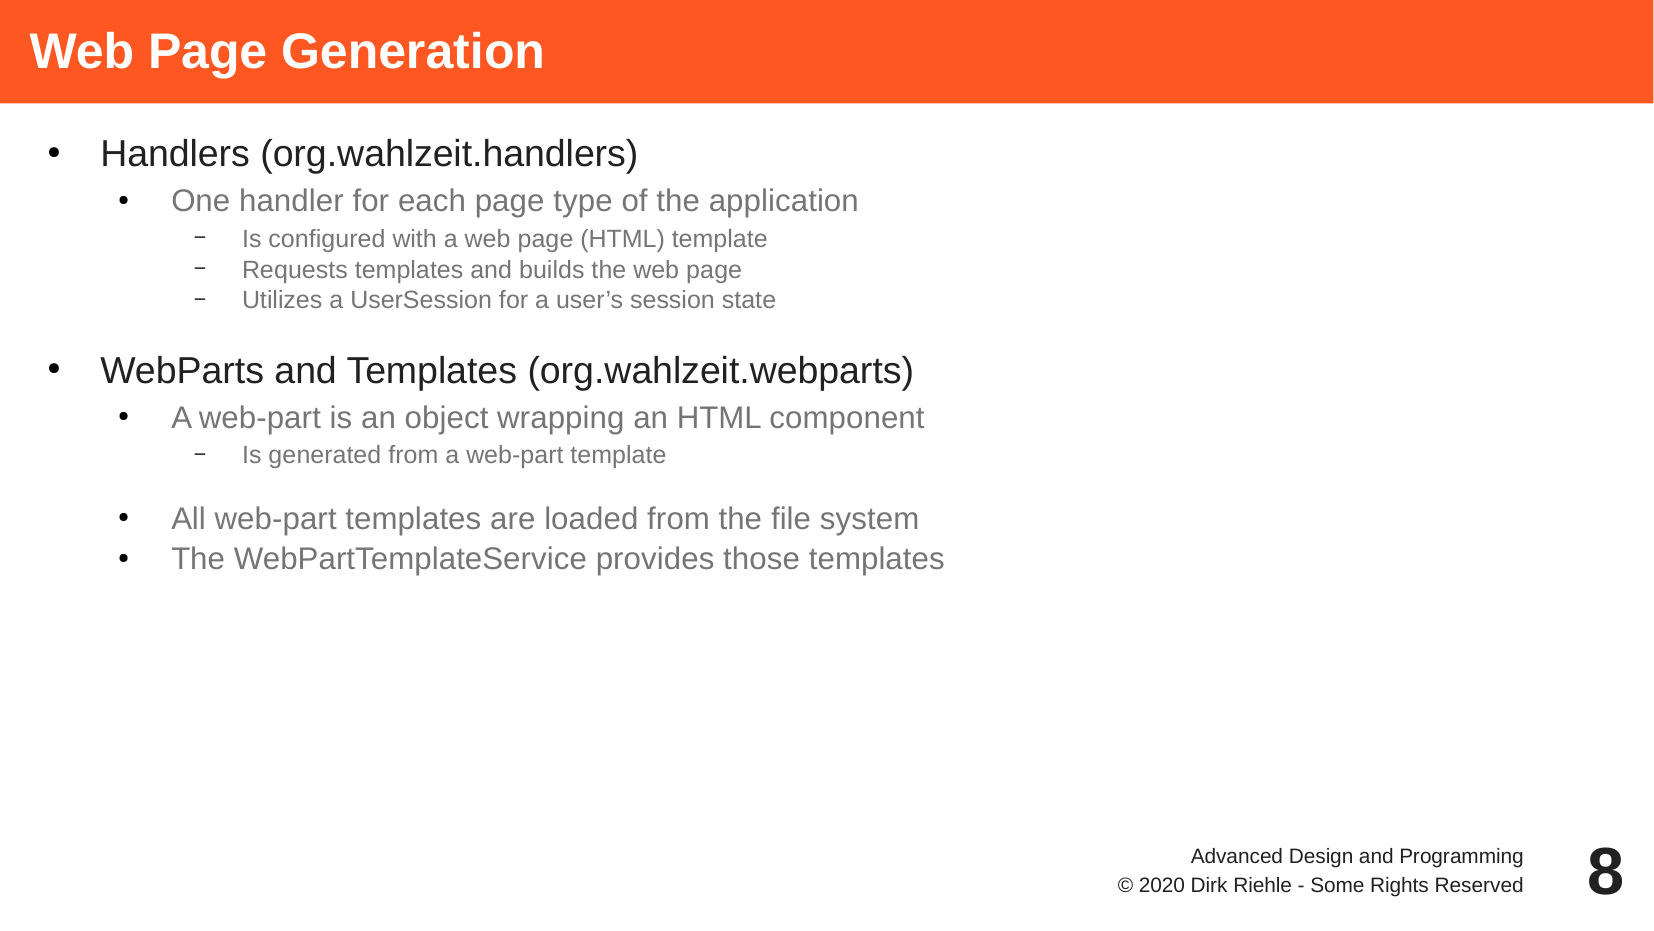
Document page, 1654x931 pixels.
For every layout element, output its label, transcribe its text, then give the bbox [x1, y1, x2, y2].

list Handlers (org.wahlzeit.handlers) One handler for each page type of the application Is configured with a web page (HTML) template Requests templates and builds the web page Utilizes a UserSession for a user’s session state WebParts and Templates (org.wahlzeit.webparts) A web-part is an object wrapping an HTML component Is generated from a web-part template All web-part templates are loaded from the file system The WebPartTemplateService provides those templates [29, 132, 1625, 813]
title Web Page Generation [0, 0, 1654, 104]
